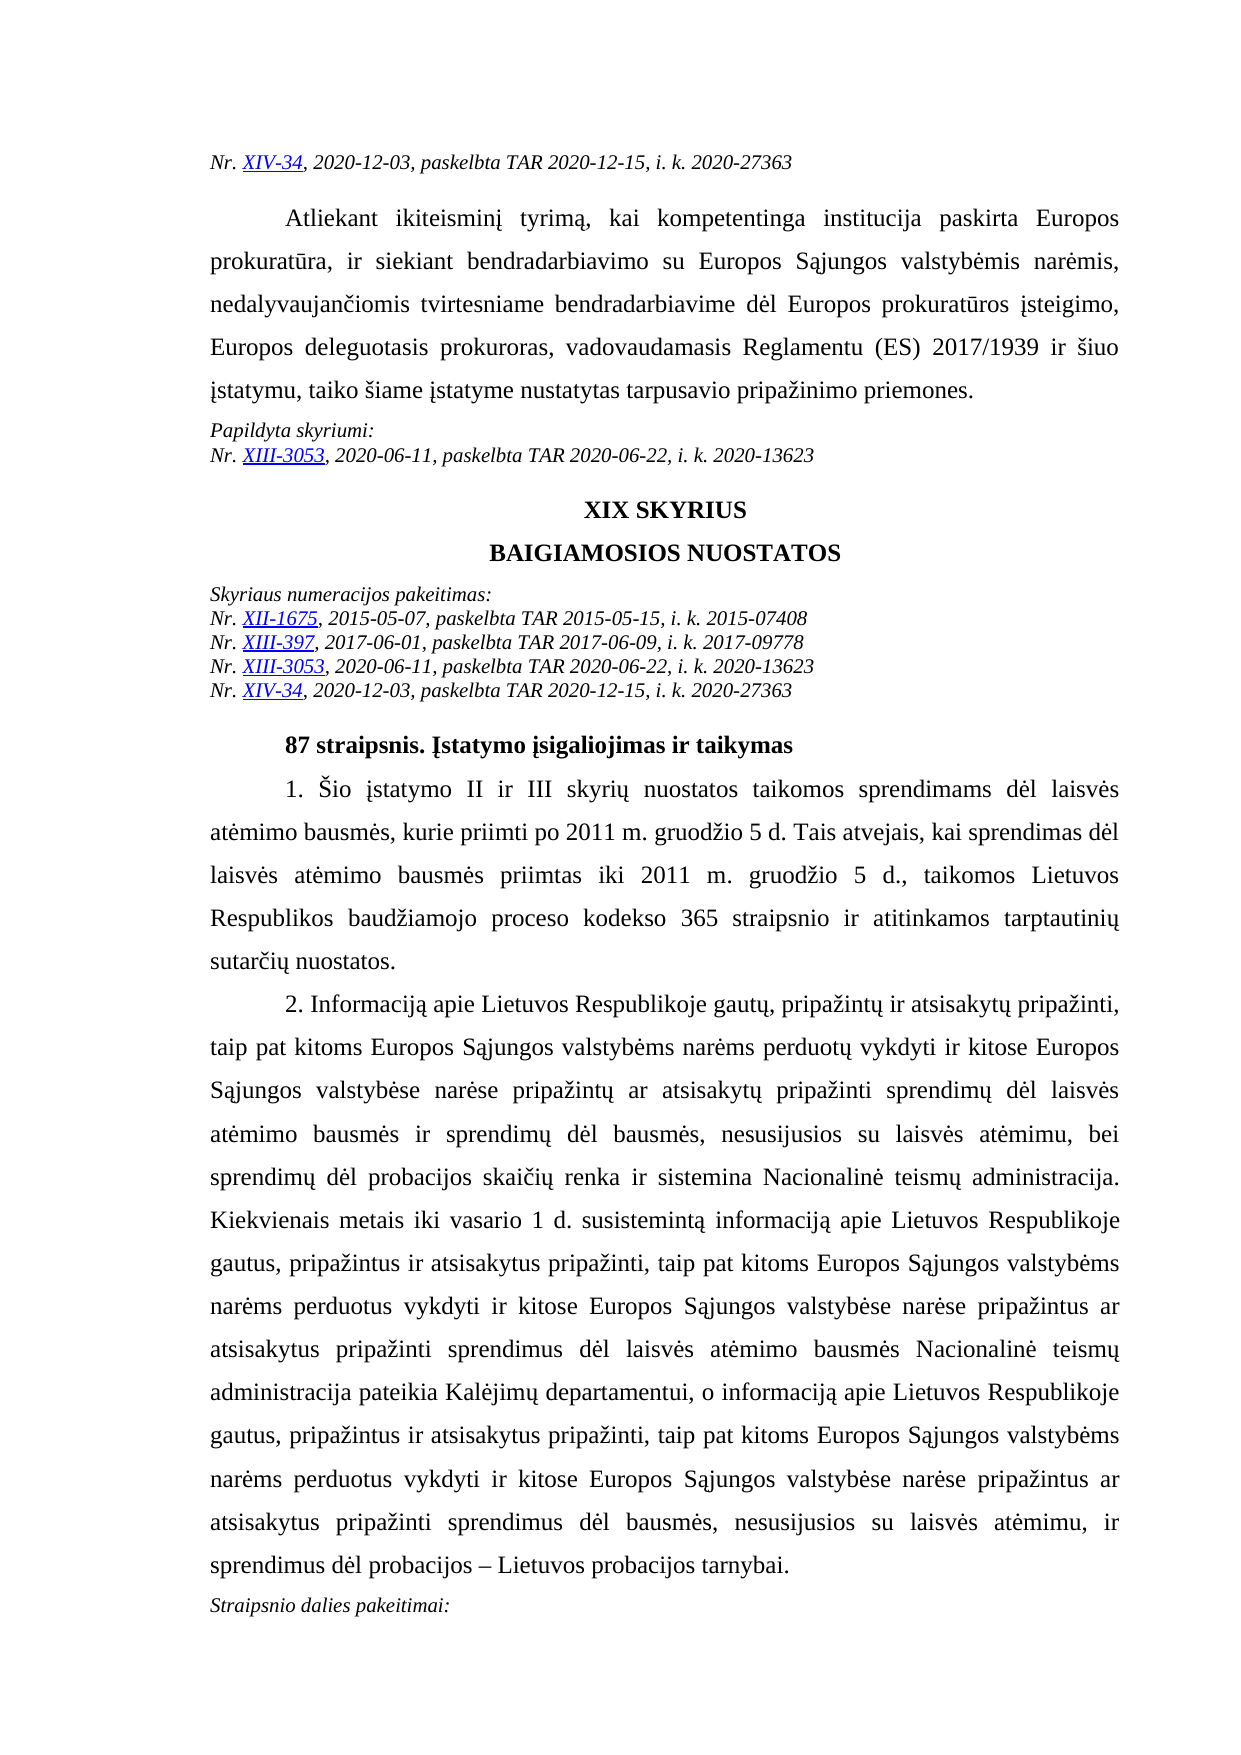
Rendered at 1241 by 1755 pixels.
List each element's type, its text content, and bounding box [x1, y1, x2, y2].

text BAIGIAMOSIOS NUOSTATOS [210, 538, 1120, 567]
text Atliekant ikiteisminį tyrimą, kai kompetentinga institucija paskirta Europos prokuratūra, ir siekiant bendradarbiavimo su Europos Sąjungos valstybėmis narėmis, nedalyvaujančiomis tvirtesniame bendradarbiavime dėl Europos prokuratūros įsteigimo, Europos deleguotasis prokuroras, vadovaudamasis Reglamentu (ES) 2017/1939 ir šiuo įstatymu, taiko šiame įstatyme nustatytas tarpusavio pripažinimo priemones. [210, 203, 1120, 404]
text Straipsnio dalies pakeitimai: [210, 1593, 1120, 1617]
text Nr. XIII-3053, 2020-06-11, paskelbta TAR 2020-06-22, i. k. 2020-13623 [210, 442, 1120, 467]
text 87 straipsnis. Įstatymo įsigaliojimas ir taikymas [210, 731, 1120, 759]
text Nr. XIV-34, 2020-12-03, paskelbta TAR 2020-12-15, i. k. 2020-27363 [210, 150, 1120, 174]
text 1. Šio įstatymo II ir III skyrių nuostatos taikomos sprendimams dėl laisvės atėmimo bausmės, kurie priimti po 2011 m. gruodžio 5 d. Tais atvejais, kai sprendimas dėl laisvės atėmimo bausmės priimtas iki 2011 m. gruodžio 5 d., taikomos Lietuvos Respublikos baudžiamojo proceso kodekso 365 straipsnio ir atitinkamos tarptautinių sutarčių nuostatos. [210, 774, 1120, 975]
text XIX SKYRIUS [210, 495, 1120, 524]
text Papildyta skyriumi: [210, 418, 1120, 442]
text Nr. XIII-397, 2017-06-01, paskelbta TAR 2017-06-09, i. k. 2017-09778 [210, 630, 1120, 654]
text Nr. XIII-3053, 2020-06-11, paskelbta TAR 2020-06-22, i. k. 2020-13623 [210, 654, 1120, 678]
text Nr. XIV-34, 2020-12-03, paskelbta TAR 2020-12-15, i. k. 2020-27363 [210, 678, 1120, 702]
text 2. Informaciją apie Lietuvos Respublikoje gautų, pripažintų ir atsisakytų pripažinti, taip pat kitoms Europos Sąjungos valstybėms narėms perduotų vykdyti ir kitose Europos Sąjungos valstybėse narėse pripažintų ar atsisakytų pripažinti sprendimų dėl laisvės atėmimo bausmės ir sprendimų dėl bausmės, nesusijusios su laisvės atėmimu, bei sprendimų dėl probacijos skaičių renka ir sistemina Nacionalinė teismų administracija. Kiekvienais metais iki vasario 1 d. susistemintą informaciją apie Lietuvos Respublikoje gautus, pripažintus ir atsisakytus pripažinti, taip pat kitoms Europos Sąjungos valstybėms narėms perduotus vykdyti ir kitose Europos Sąjungos valstybėse narėse pripažintus ar atsisakytus pripažinti sprendimus dėl laisvės atėmimo bausmės Nacionalinė teismų administracija pateikia Kalėjimų departamentui, o informaciją apie Lietuvos Respublikoje gautus, pripažintus ir atsisakytus pripažinti, taip pat kitoms Europos Sąjungos valstybėms narėms perduotus vykdyti ir kitose Europos Sąjungos valstybėse narėse pripažintus ar atsisakytus pripažinti sprendimus dėl bausmės, nesusijusios su laisvės atėmimu, ir sprendimus dėl probacijos – Lietuvos probacijos tarnybai. [210, 989, 1120, 1579]
text Nr. XII-1675, 2015-05-07, paskelbta TAR 2015-05-15, i. k. 2015-07408 [210, 606, 1120, 630]
text Skyriaus numeracijos pakeitimas: [210, 582, 1120, 606]
